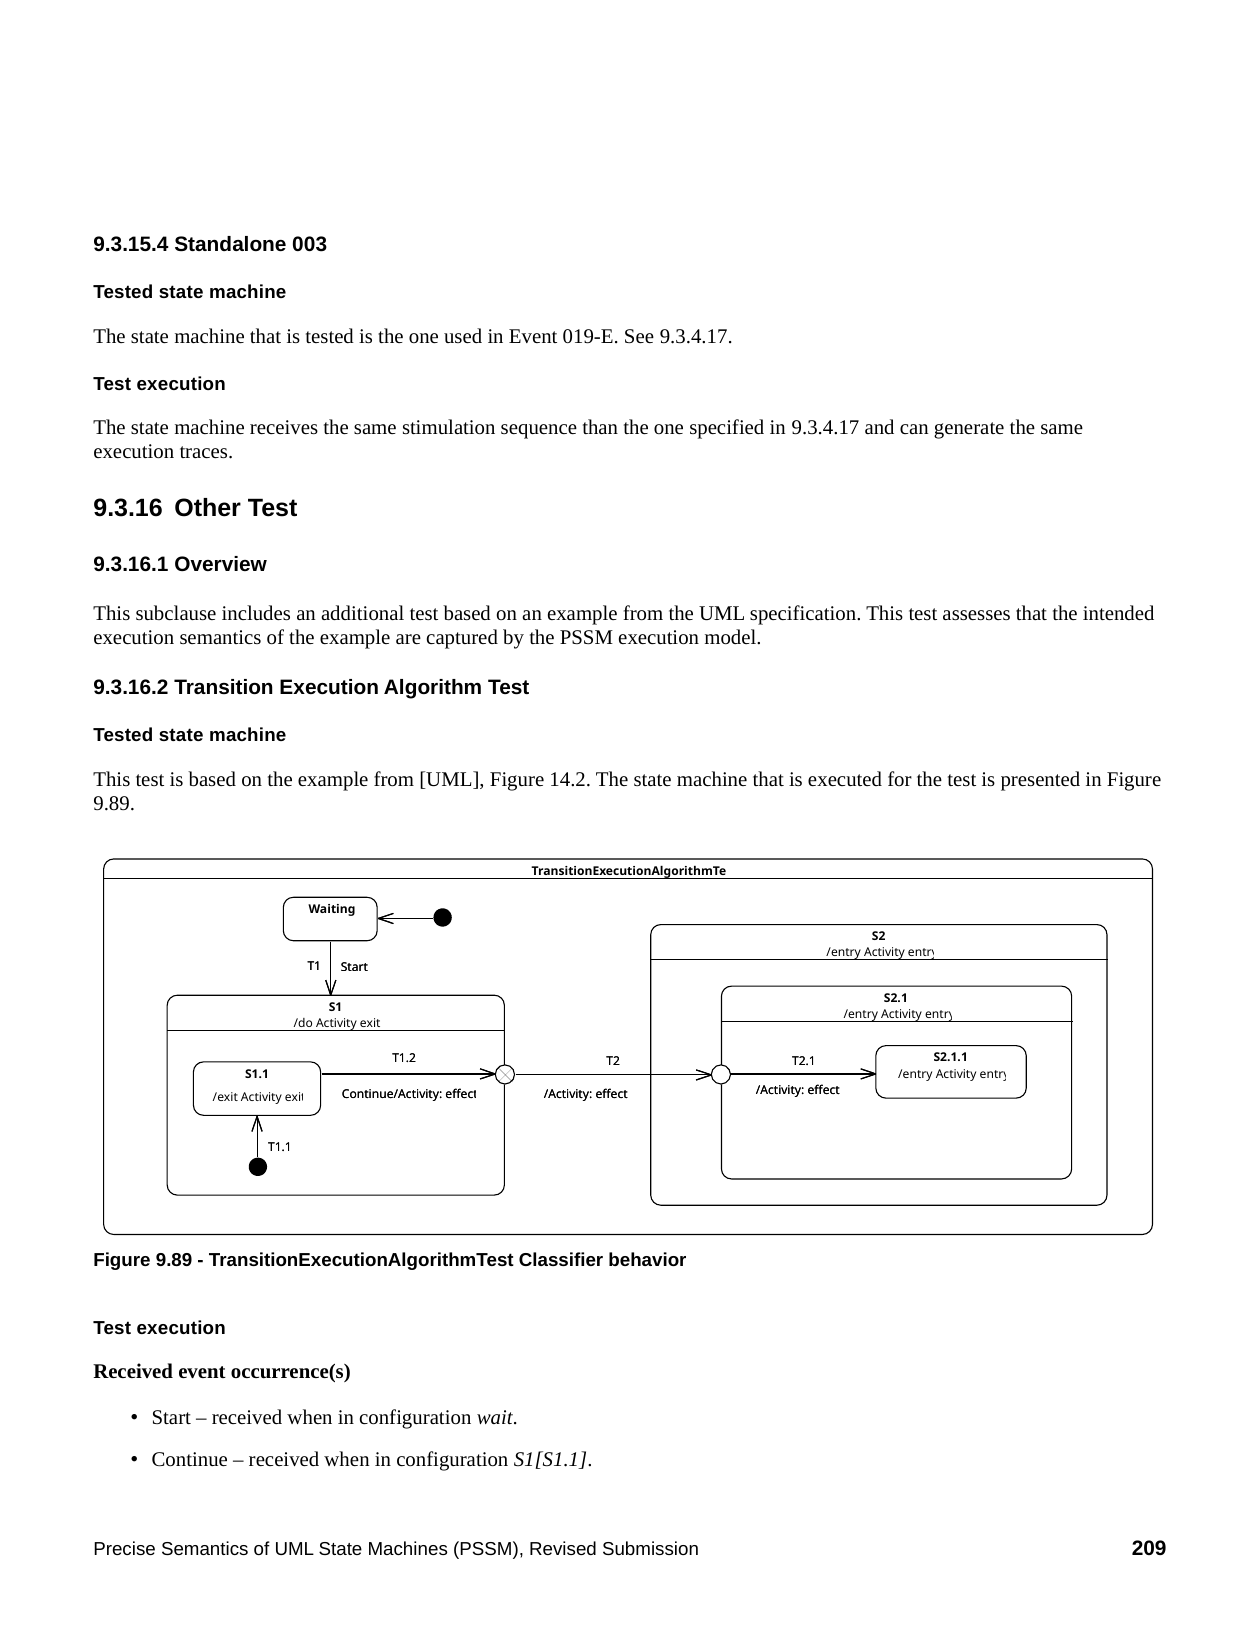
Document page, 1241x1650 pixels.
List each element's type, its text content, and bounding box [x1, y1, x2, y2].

subtitle Test execution [93, 373, 1164, 394]
subtitle Standalone 003 [93, 231, 1164, 256]
text Received event occurrence(s) [93, 1359, 1164, 1383]
subtitle Tested state machine [93, 724, 1164, 746]
text The state machine that is tested is the one used in Event 019-E. See 9.3.4.17. [93, 324, 1164, 348]
text The state machine receives the same stimulation sequence than the one specified in 9.3.4.17 and can generate the same execution traces. [93, 415, 1164, 463]
list Continue – received when in configuration S1[S1.1]. [131, 1446, 1164, 1471]
text Figure 9.89 - TransitionExecutionAlgorithmTest Classifier behavior [93, 848, 1164, 1271]
list Start – received when in configuration wait. [131, 1404, 1164, 1429]
subtitle Transition Execution Algorithm Test [93, 674, 1164, 699]
subtitle Overview [93, 551, 1164, 576]
text This subclause includes an additional test based on an example from the UML specification. This test assesses that the intended execution semantics of the example are captured by the PSSM execution model. [93, 601, 1164, 649]
subtitle Test execution [93, 1317, 1164, 1338]
subtitle Other Test [93, 493, 1164, 522]
subtitle Tested state machine [93, 281, 1164, 303]
text This test is based on the example from [UML], Figure 14.2. The state machine that is executed for the test is presented in Figure 9.89. [93, 767, 1164, 815]
